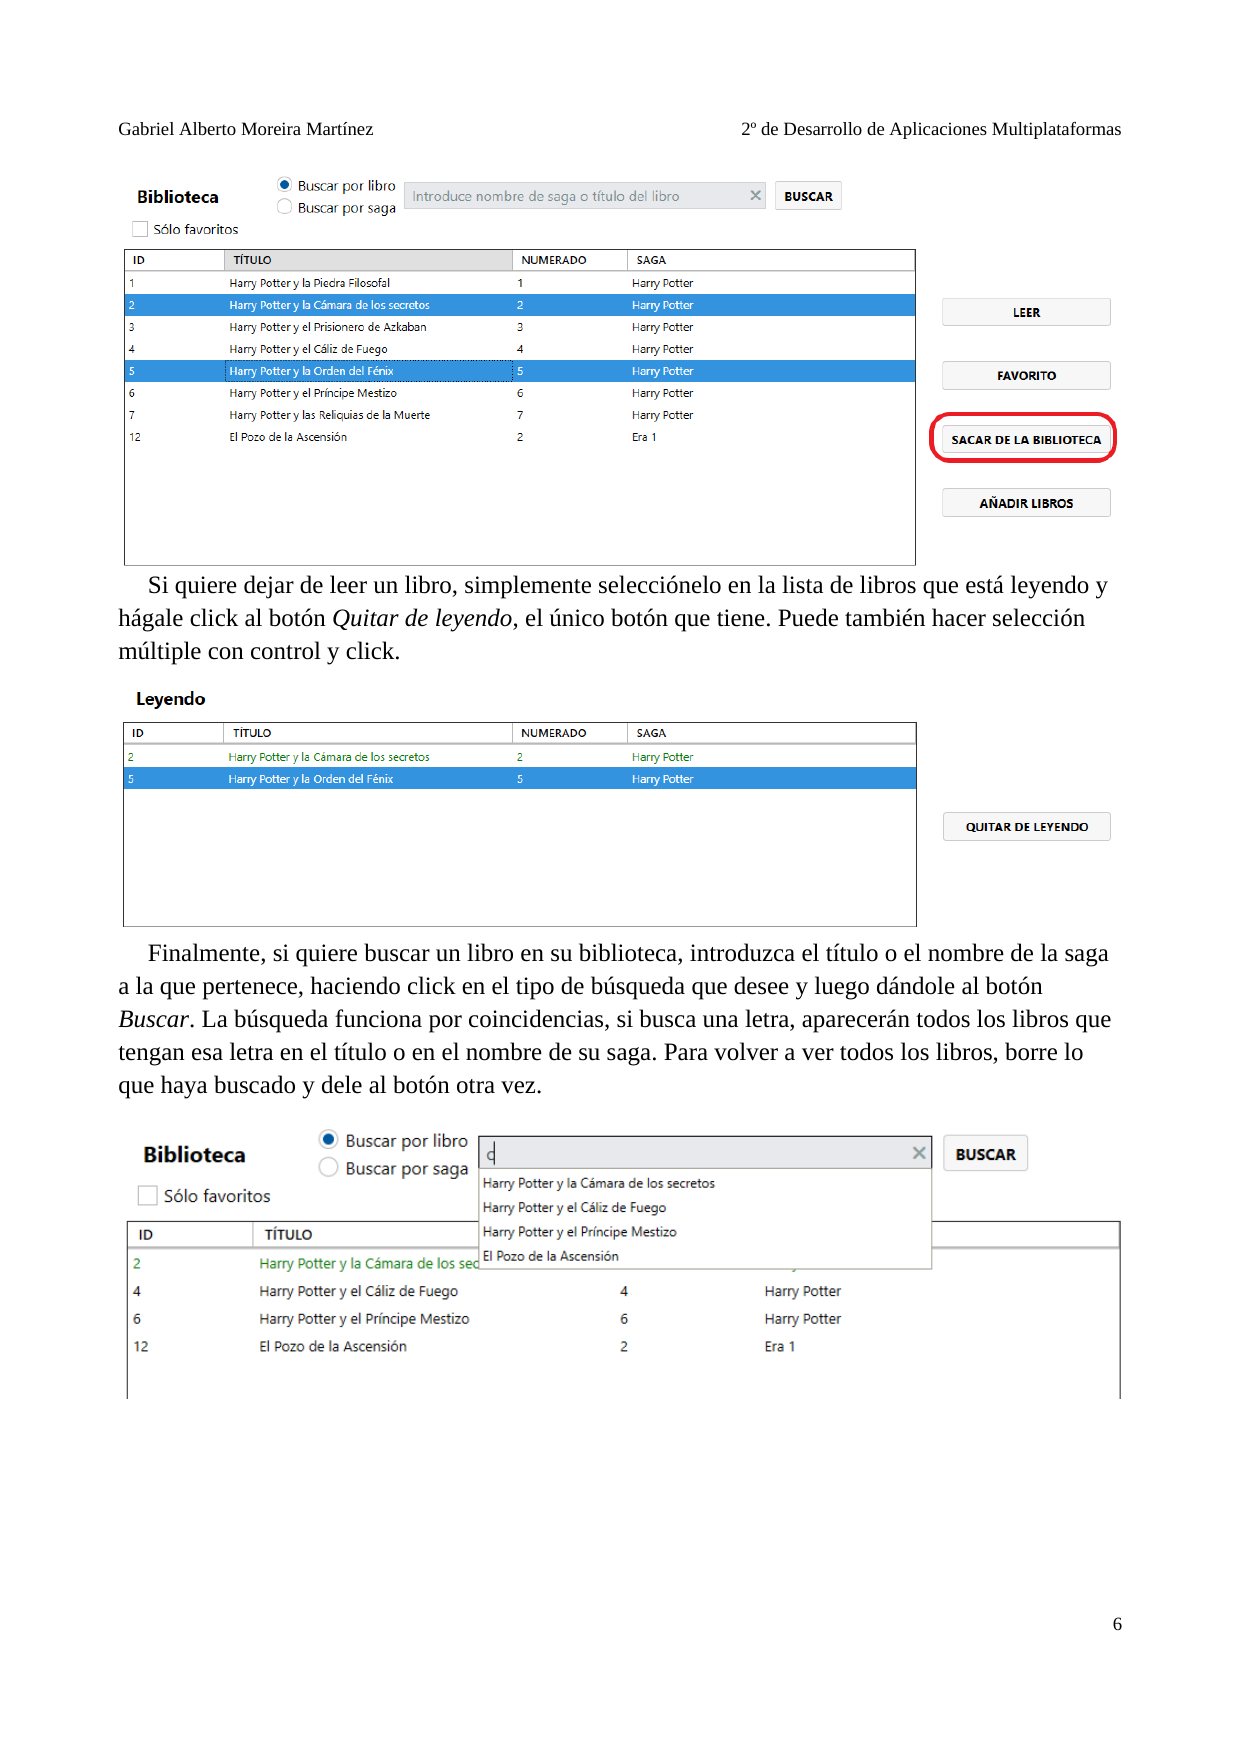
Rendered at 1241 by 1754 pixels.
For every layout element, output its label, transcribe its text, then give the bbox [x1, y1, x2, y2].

text Si quiere dejar de leer un libro, simplemente selecciónelo en la lista de libros que está leyendo y hágale click al botón Quitar de leyendo, el único botón que tiene. Puede también hacer selección múltiple con control y click. [118, 566, 1122, 665]
picture [118, 683, 1123, 934]
picture [118, 169, 1123, 566]
picture [118, 1118, 1123, 1399]
text Finalmente, si quiere buscar un libro en su biblioteca, introduzca el título o el nombre de la saga a la que pertenece, haciendo click en el tipo de búsqueda que desee y luego dándole al botón Buscar. La búsqueda funciona por coincidencias, si busca una letra, aparecerán todos los libros que tengan esa letra en el título o en el nombre de su saga. Para volver a ver todos los libros, borre lo que haya buscado y dele al botón otra vez. [118, 934, 1122, 1099]
